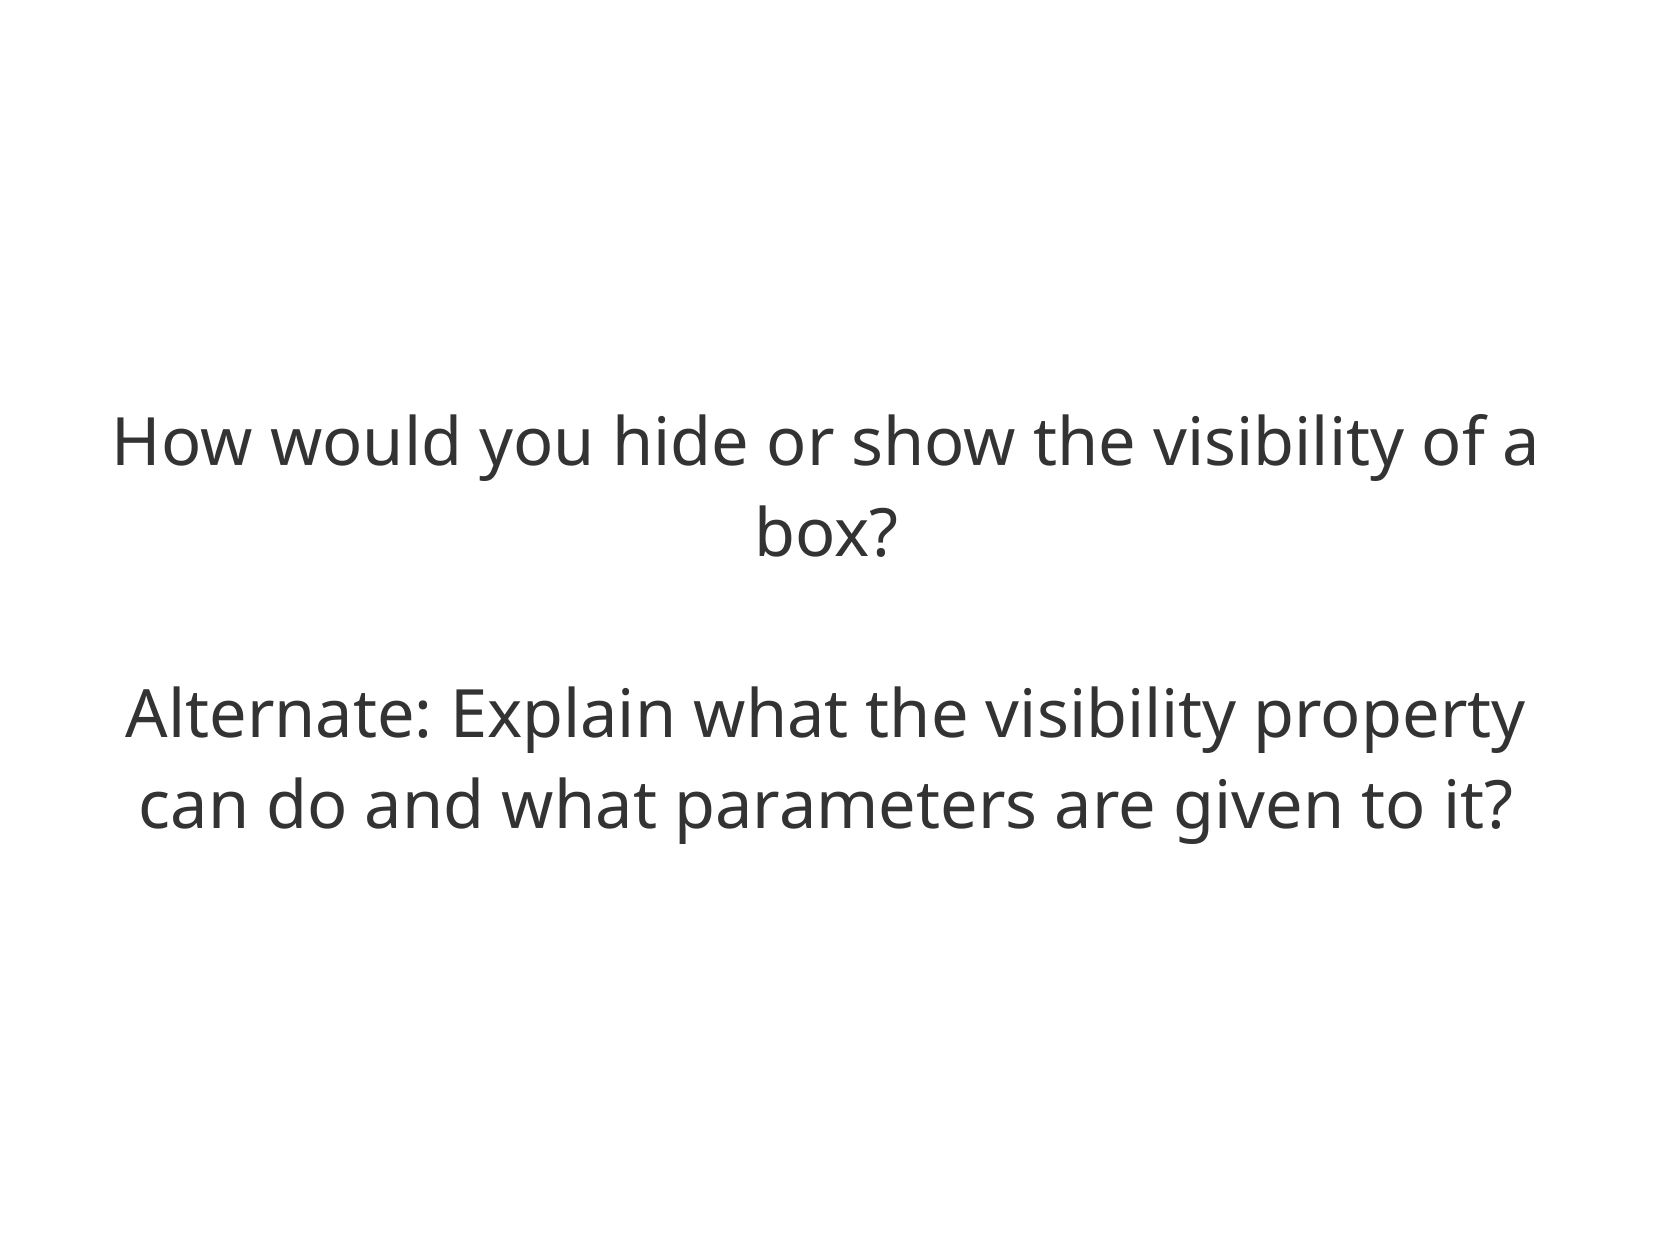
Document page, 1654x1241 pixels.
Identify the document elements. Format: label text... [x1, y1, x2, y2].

subtitle How would you hide or show the visibility of a box? Alternate: Explain what the visibility property can do and what parameters are given to it? [82, 49, 1571, 1193]
